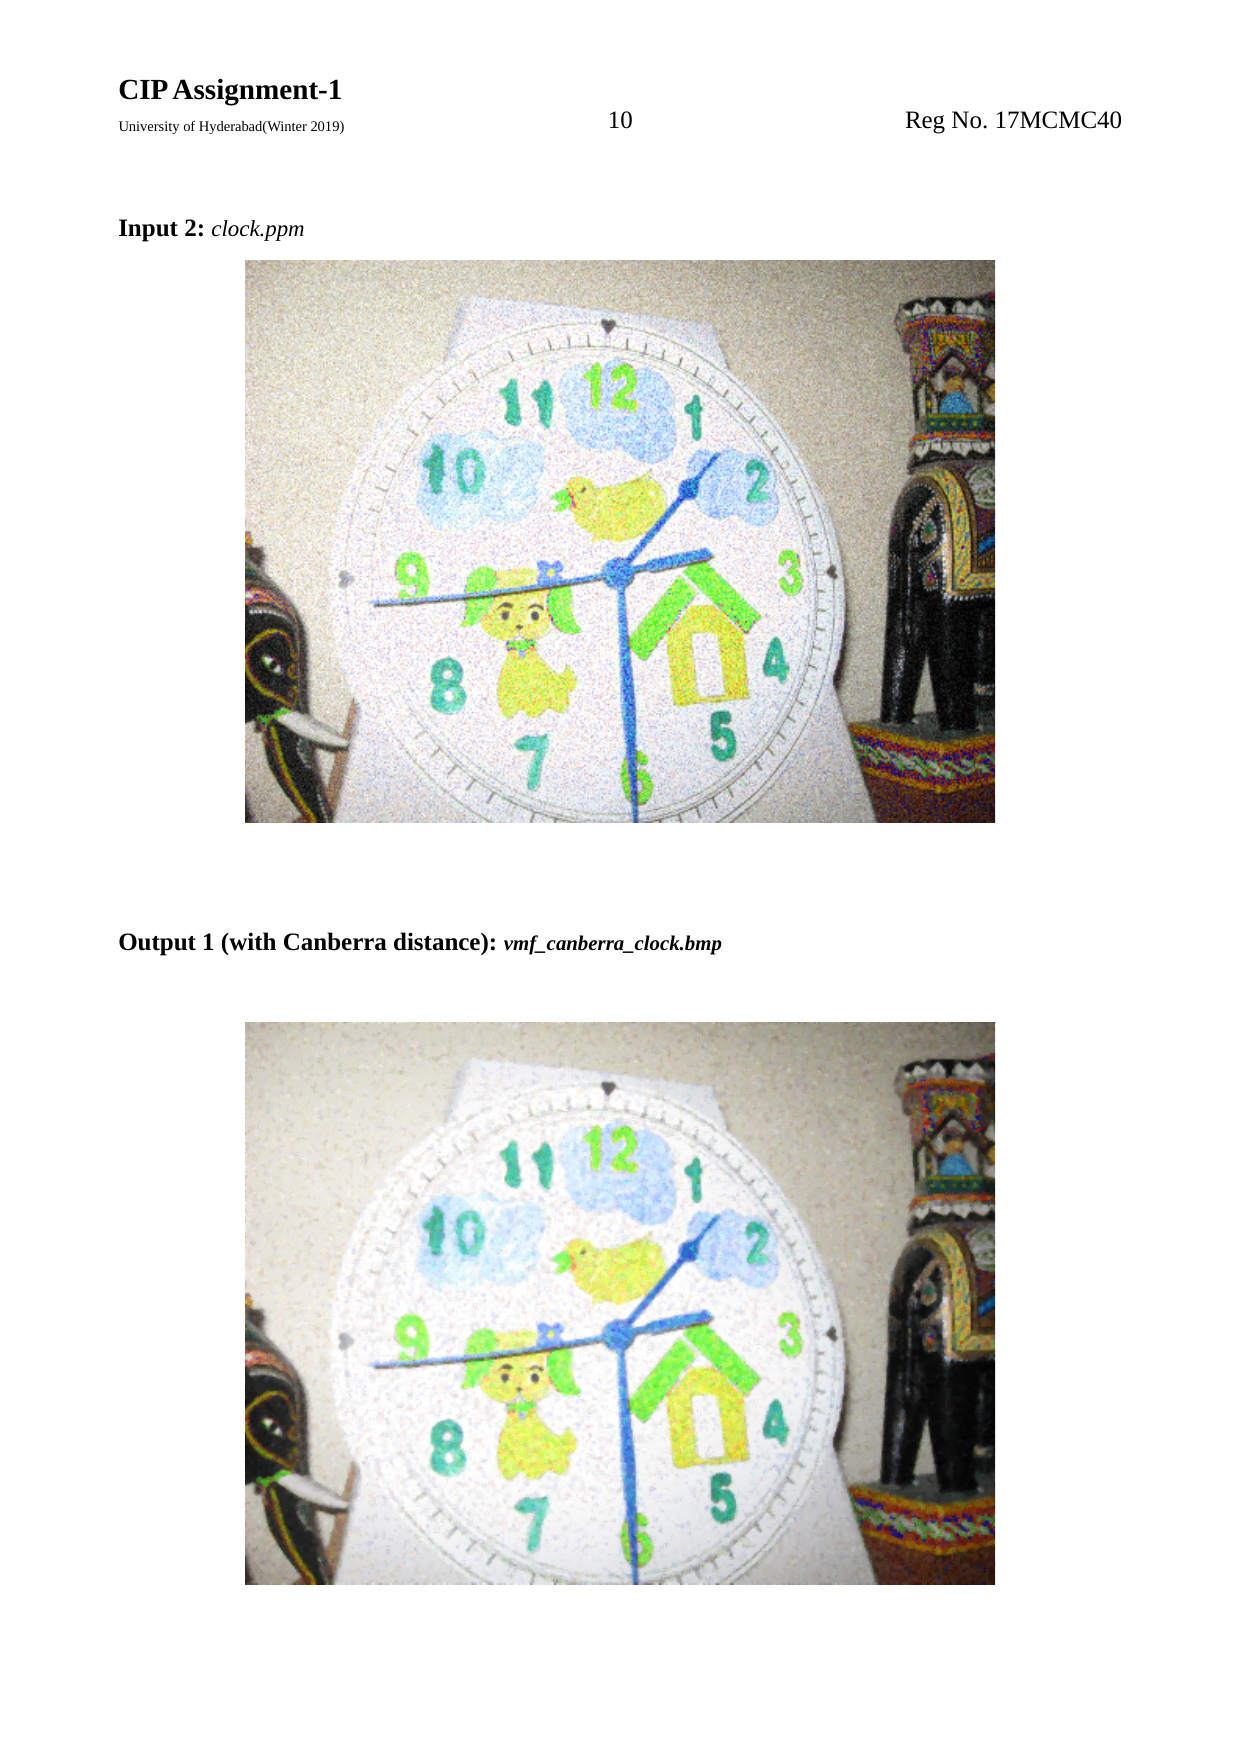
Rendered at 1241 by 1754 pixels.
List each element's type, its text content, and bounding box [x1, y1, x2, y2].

picture [245, 1022, 995, 1585]
text Input 2: clock.ppm [118, 213, 1122, 242]
text Output 1 (with Canberra distance): vmf_canberra_clock.bmp [118, 927, 1122, 956]
picture [245, 260, 995, 823]
